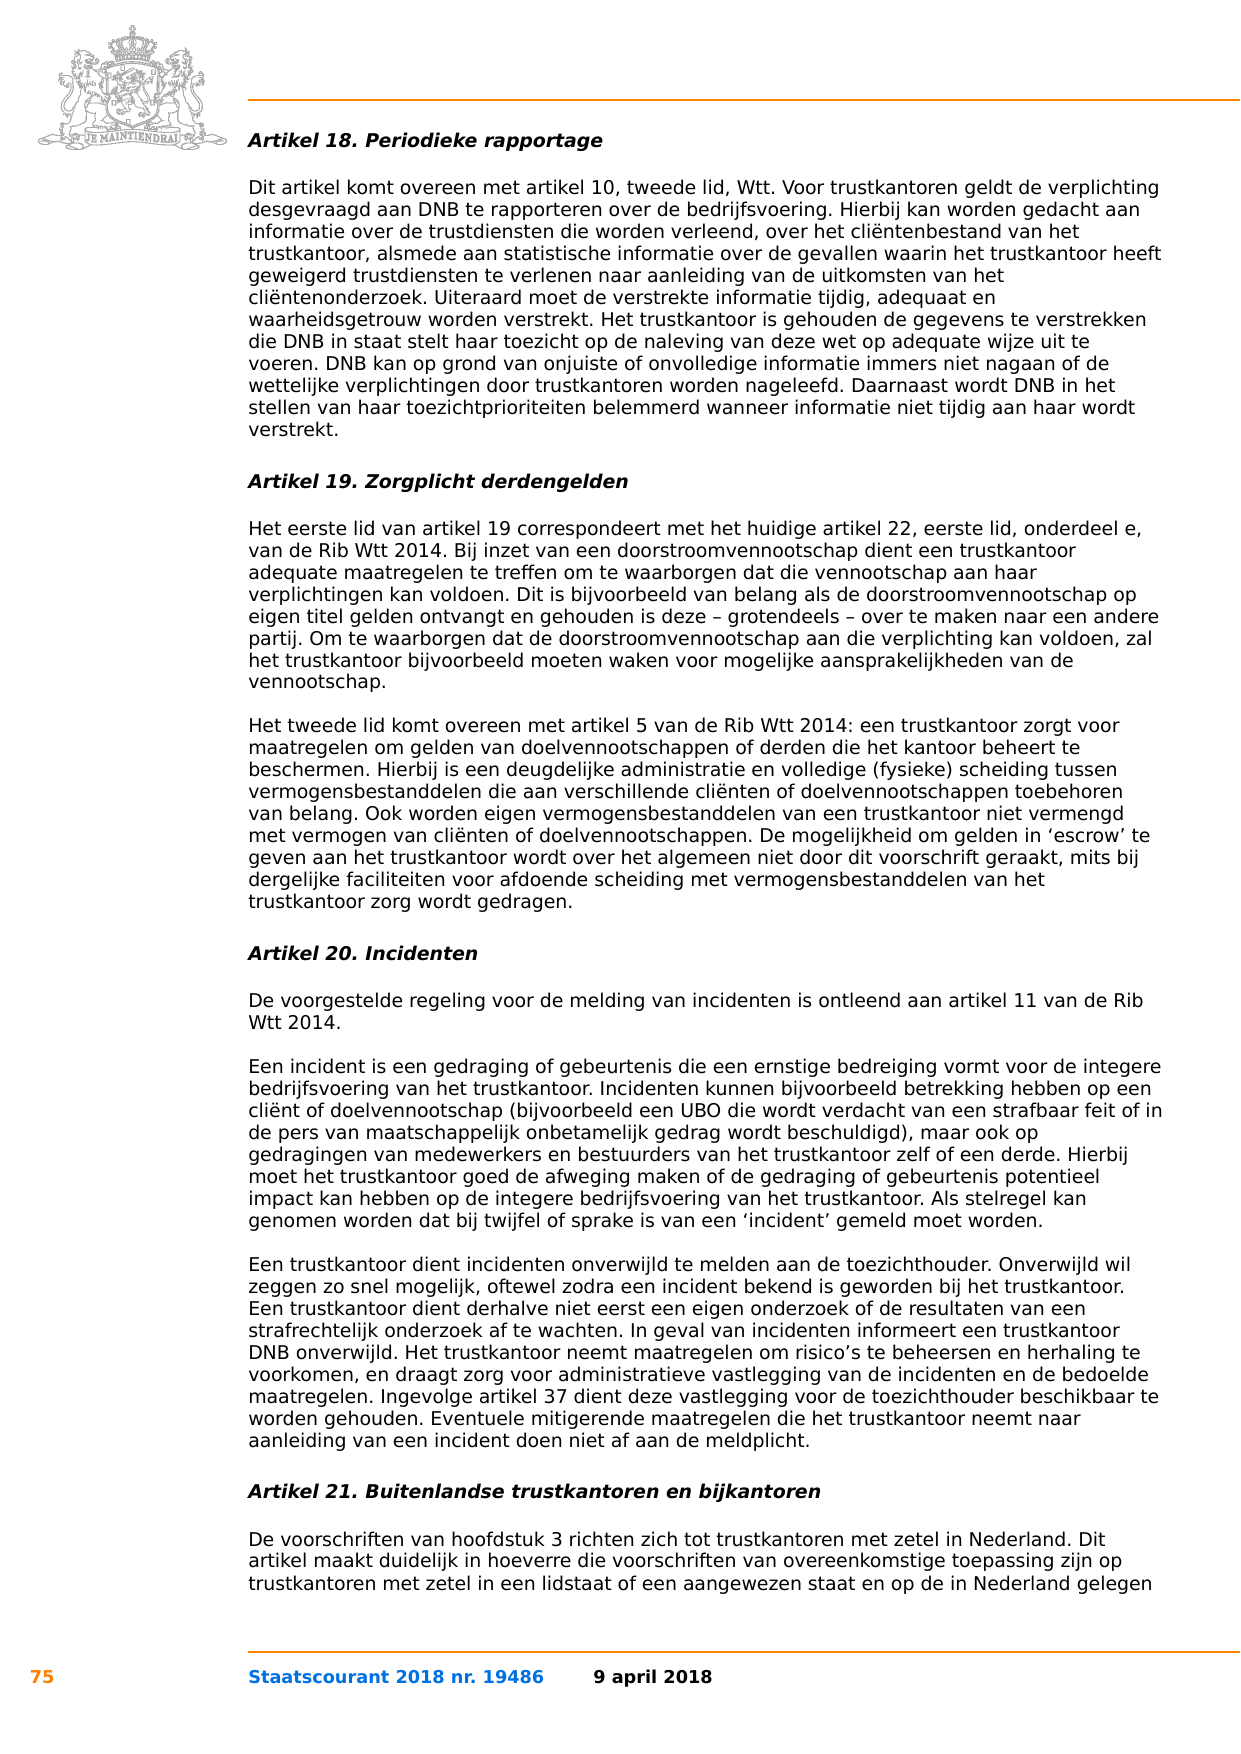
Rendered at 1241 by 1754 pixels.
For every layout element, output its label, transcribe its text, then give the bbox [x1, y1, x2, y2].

subtitle Artikel 19. Zorgplicht derdengelden [248, 471, 1163, 493]
text Een incident is een gedraging of gebeurtenis die een ernstige bedreiging vormt voor de integere bedrijfsvoering van het trustkantoor. Incidenten kunnen bijvoorbeeld betrekking hebben op een cliënt of doelvennootschap (bijvoorbeeld een UBO die wordt verdacht van een strafbaar feit of in de pers van maatschappelijk onbetamelijk gedrag wordt beschuldigd), maar ook op gedragingen van medewerkers en bestuurders van het trustkantoor zelf of een derde. Hierbij moet het trustkantoor goed de afweging maken of de gedraging of gebeurtenis potentieel impact kan hebben op de integere bedrijfsvoering van het trustkantoor. Als stelregel kan genomen worden dat bij twijfel of sprake is van een ‘incident’ gemeld moet worden. [248, 1056, 1163, 1232]
subtitle Artikel 20. Incidenten [248, 943, 1163, 965]
text Het eerste lid van artikel 19 correspondeert met het huidige artikel 22, eerste lid, onderdeel e, van de Rib Wtt 2014. Bij inzet van een doorstroomvennootschap dient een trustkantoor adequate maatregelen te treffen om te waarborgen dat die vennootschap aan haar verplichtingen kan voldoen. Dit is bijvoorbeeld van belang als de doorstroomvennootschap op eigen titel gelden ontvangt en gehouden is deze – grotendeels – over te maken naar een andere partij. Om te waarborgen dat de doorstroomvennootschap aan die verplichting kan voldoen, zal het trustkantoor bijvoorbeeld moeten waken voor mogelijke aansprakelijkheden van de vennootschap. [248, 518, 1163, 693]
text Een trustkantoor dient incidenten onverwijld te melden aan de toezichthouder. Onverwijld wil zeggen zo snel mogelijk, oftewel zodra een incident bekend is geworden bij het trustkantoor. Een trustkantoor dient derhalve niet eerst een eigen onderzoek of de resultaten van een strafrechtelijk onderzoek af te wachten. In geval van incidenten informeert een trustkantoor DNB onverwijld. Het trustkantoor neemt maatregelen om risico’s te beheersen en herhaling te voorkomen, en draagt zorg voor administratieve vastlegging van de incidenten en de bedoelde maatregelen. Ingevolge artikel 37 dient deze vastlegging voor de toezichthouder beschikbaar te worden gehouden. Eventuele mitigerende maatregelen die het trustkantoor neemt naar aanleiding van een incident doen niet af aan de meldplicht. [248, 1254, 1163, 1451]
text De voorschriften van hoofdstuk 3 richten zich tot trustkantoren met zetel in Nederland. Dit artikel maakt duidelijk in hoeverre die voorschriften van overeenkomstige toepassing zijn op trustkantoren met zetel in een lidstaat of een aangewezen staat en op de in Nederland gelegen [248, 1528, 1163, 1594]
text Dit artikel komt overeen met artikel 10, tweede lid, Wtt. Voor trustkantoren geldt de verplichting desgevraagd aan DNB te rapporteren over de bedrijfsvoering. Hierbij kan worden gedacht aan informatie over de trustdiensten die worden verleend, over het cliëntenbestand van het trustkantoor, alsmede aan statistische informatie over de gevallen waarin het trustkantoor heeft geweigerd trustdiensten te verlenen naar aanleiding van de uitkomsten van het cliëntenonderzoek. Uiteraard moet de verstrekte informatie tijdig, adequaat en waarheidsgetrouw worden verstrekt. Het trustkantoor is gehouden de gegevens te verstrekken die DNB in staat stelt haar toezicht op de naleving van deze wet op adequate wijze uit te voeren. DNB kan op grond van onjuiste of onvolledige informatie immers niet nagaan of de wettelijke verplichtingen door trustkantoren worden nageleefd. Daarnaast wordt DNB in het stellen van haar toezichtprioriteiten belemmerd wanneer informatie niet tijdig aan haar wordt verstrekt. [248, 177, 1163, 441]
text Het tweede lid komt overeen met artikel 5 van de Rib Wtt 2014: een trustkantoor zorgt voor maatregelen om gelden van doelvennootschappen of derden die het kantoor beheert te beschermen. Hierbij is een deugdelijke administratie en volledige (fysieke) scheiding tussen vermogensbestanddelen die aan verschillende cliënten of doelvennootschappen toebehoren van belang. Ook worden eigen vermogensbestanddelen van een trustkantoor niet vermengd met vermogen van cliënten of doelvennootschappen. De mogelijkheid om gelden in ‘escrow’ te geven aan het trustkantoor wordt over het algemeen niet door dit voorschrift geraakt, mits bij dergelijke faciliteiten voor afdoende scheiding met vermogensbestanddelen van het trustkantoor zorg wordt gedragen. [248, 715, 1163, 913]
picture [38, 25, 227, 150]
text De voorgestelde regeling voor de melding van incidenten is ontleend aan artikel 11 van de Rib Wtt 2014. [248, 990, 1163, 1034]
subtitle Artikel 18. Periodieke rapportage [248, 130, 1163, 152]
subtitle Artikel 21. Buitenlandse trustkantoren en bijkantoren [248, 1481, 1163, 1503]
